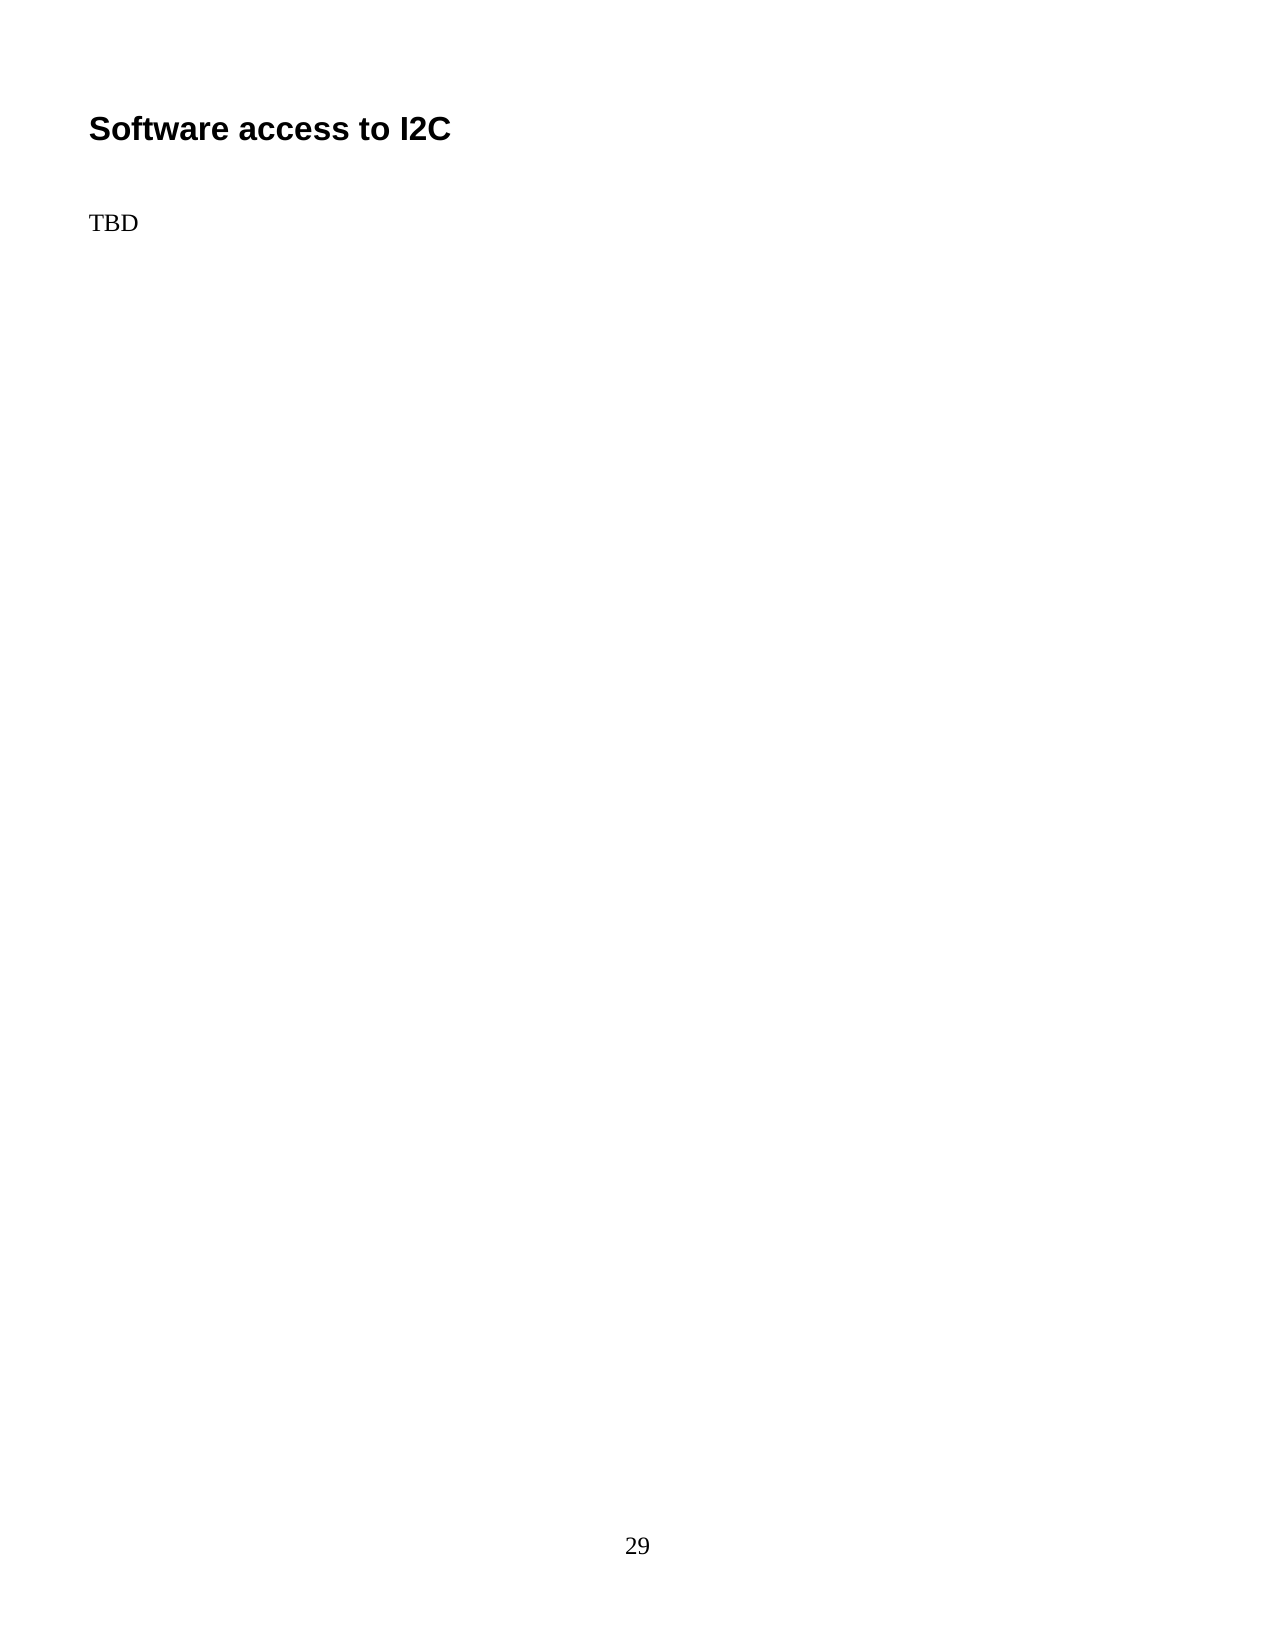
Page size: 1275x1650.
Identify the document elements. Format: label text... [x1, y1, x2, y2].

subtitle Software access to I2C [88, 109, 1186, 148]
text TBD [88, 208, 1186, 237]
